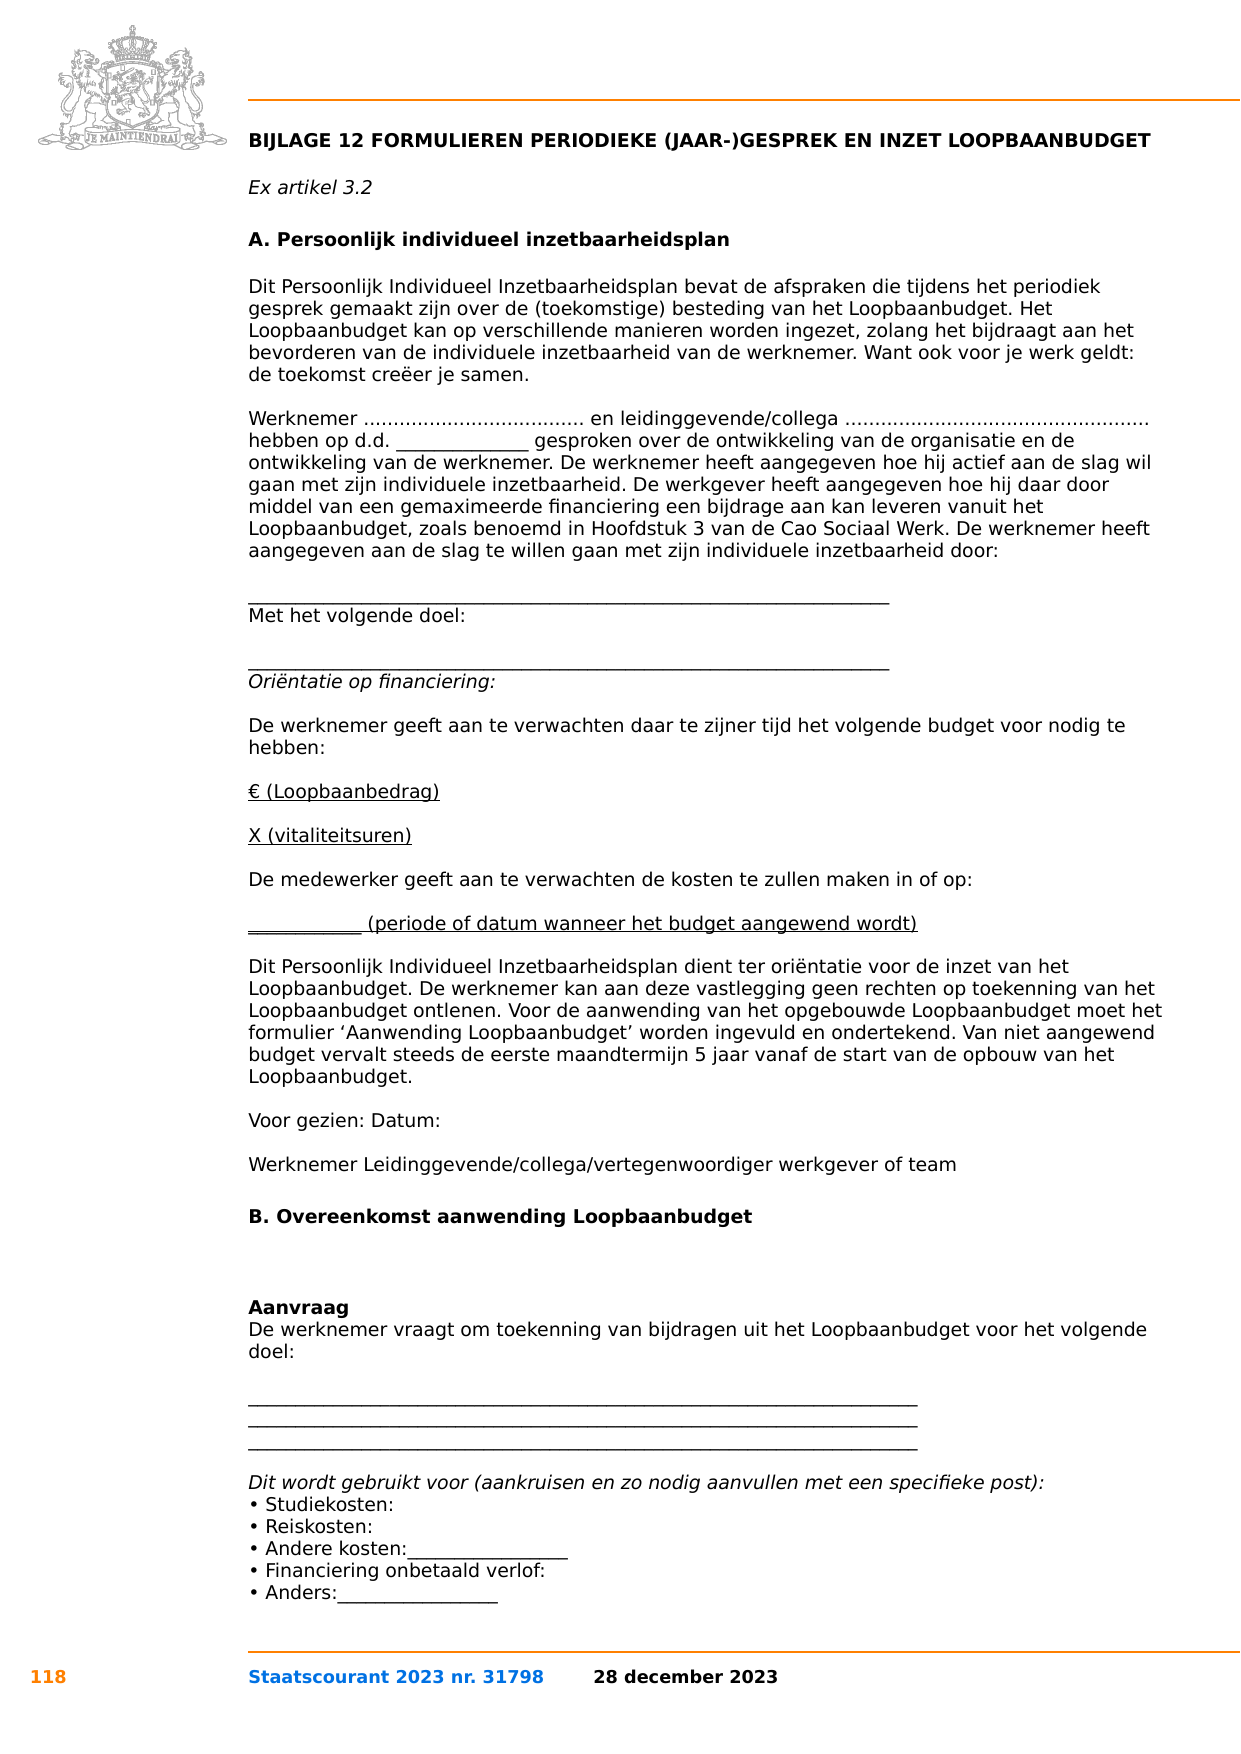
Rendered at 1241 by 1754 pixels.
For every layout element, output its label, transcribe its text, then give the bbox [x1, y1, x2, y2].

text € (Loopbaanbedrag) [248, 781, 1163, 803]
text Dit Persoonlijk Individueel Inzetbaarheidsplan dient ter oriëntatie voor de inzet van het Loopbaanbudget. De werknemer kan aan deze vastlegging geen rechten op toekenning van het Loopbaanbudget ontlenen. Voor de aanwending van het opgebouwde Loopbaanbudget moet het formulier ‘Aanwending Loopbaanbudget’ worden ingevuld en ondertekend. Van niet aangewend budget vervalt steeds de eerste maandtermijn 5 jaar vanaf de start van de opbouw van het Loopbaanbudget. [248, 956, 1163, 1088]
subtitle A. Persoonlijk individueel inzetbaarheidsplan [248, 229, 1163, 251]
text ____________________________________________________________________ [248, 649, 1163, 671]
subtitle Ex artikel 3.2 [248, 177, 1163, 199]
text • Studiekosten: [248, 1494, 1163, 1516]
text • Financiering onbetaald verlof: [248, 1560, 1163, 1582]
text Werknemer Leidinggevende/collega/vertegenwoordiger werkgever of team [248, 1154, 1163, 1176]
text • Reiskosten: [248, 1516, 1163, 1538]
text Oriëntatie op financiering: [248, 671, 1163, 693]
text Met het volgende doel: [248, 605, 1163, 627]
text Dit wordt gebruikt voor (aankruisen en zo nodig aanvullen met een specifieke post): [248, 1472, 1163, 1494]
text Dit Persoonlijk Individueel Inzetbaarheidsplan bevat de afspraken die tijdens het periodiek gesprek gemaakt zijn over de (toekomstige) besteding van het Loopbaanbudget. Het Loopbaanbudget kan op verschillende manieren worden ingezet, zolang het bijdraagt aan het bevorderen van de individuele inzetbaarheid van de werknemer. Want ook voor je werk geldt: de toekomst creëer je samen. [248, 276, 1163, 386]
text X (vitaliteitsuren) [248, 825, 1163, 847]
text Aanvraag [248, 1297, 1163, 1319]
text ____________ (periode of datum wanneer het budget aangewend wordt) [248, 912, 1163, 934]
text Voor gezien: Datum: [248, 1110, 1163, 1132]
text De werknemer vraagt om toekenning van bijdragen uit het Loopbaanbudget voor het volgende doel: [248, 1319, 1163, 1363]
text De werknemer geeft aan te verwachten daar te zijner tijd het volgende budget voor nodig te hebben: [248, 715, 1163, 759]
text • Anders:_________________ [248, 1582, 1163, 1604]
text De medewerker geeft aan te verwachten de kosten te zullen maken in of op: [248, 868, 1163, 891]
text _______________________________________________________________________ [248, 1406, 1163, 1428]
picture [38, 25, 227, 150]
text _______________________________________________________________________ [248, 1384, 1163, 1406]
text ____________________________________________________________________ [248, 583, 1163, 605]
text • Andere kosten:_________________ [248, 1538, 1163, 1560]
text _______________________________________________________________________ [248, 1428, 1163, 1450]
text Werknemer ..................................... en leidinggevende/collega ................................................... hebben op d.d. ______________ gesproken over de ontwikkeling van de organisatie en de ontwikkeling van de werknemer. De werknemer heeft aangegeven hoe hij actief aan de slag wil gaan met zijn individuele inzetbaarheid. De werkgever heeft aangegeven hoe hij daar door middel van een gemaximeerde financiering een bijdrage aan kan leveren vanuit het Loopbaanbudget, zoals benoemd in Hoofdstuk 3 van de Cao Sociaal Werk. De werknemer heeft aangegeven aan de slag te willen gaan met zijn individuele inzetbaarheid door: [248, 408, 1163, 561]
subtitle BIJLAGE 12 FORMULIEREN PERIODIEKE (JAAR-)GESPREK EN INZET LOOPBAANBUDGET [248, 130, 1163, 152]
subtitle B. Overeenkomst aanwending Loopbaanbudget [248, 1206, 1163, 1228]
